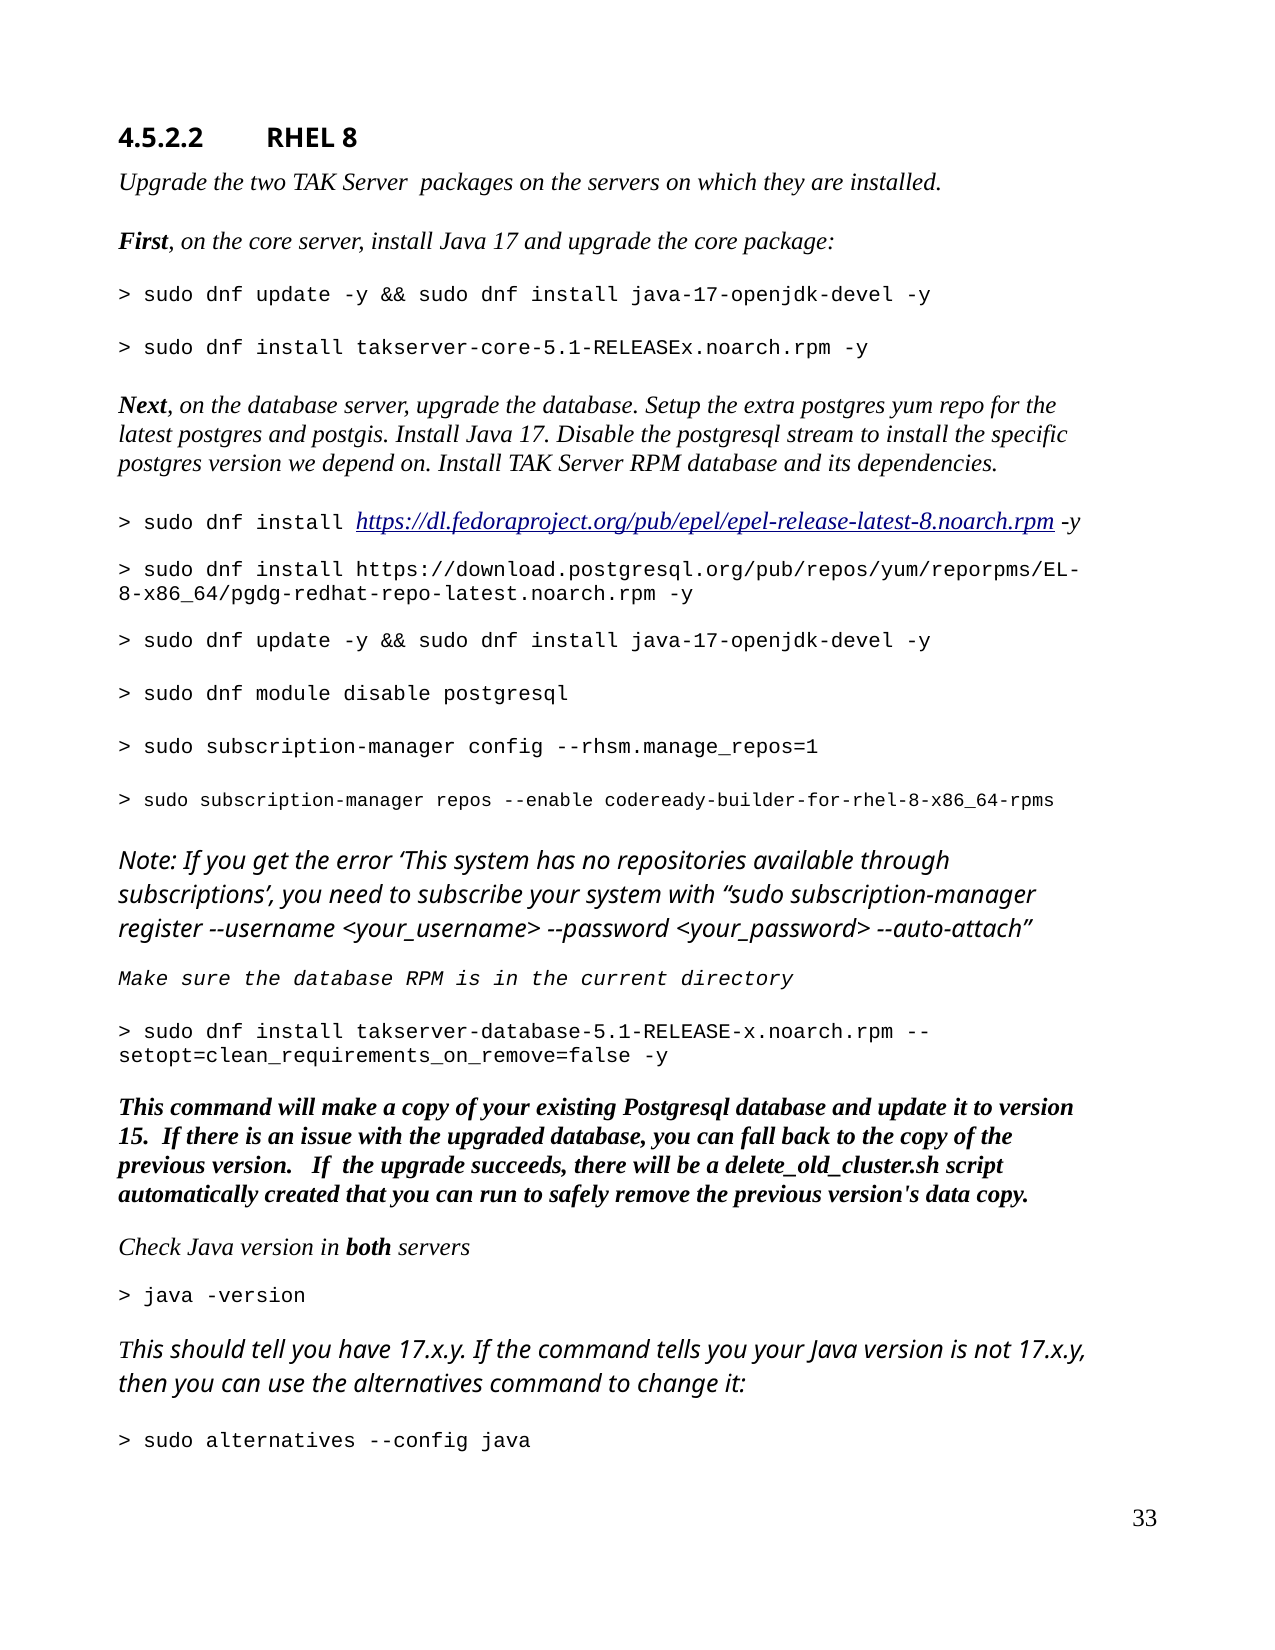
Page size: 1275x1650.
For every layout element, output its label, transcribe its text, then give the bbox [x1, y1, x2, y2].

text Note: If you get the error ‘This system has no repositories available through subscriptions’, you need to subscribe your system with “sudo subscription-manager register --username <your_username> --password <your_password> --auto-attach” [118, 843, 1098, 945]
text > sudo dnf update -y && sudo dnf install java-17-openjdk-devel -y [118, 284, 1098, 308]
subtitle RHEL 8 [118, 118, 1157, 155]
text Check Java version in both servers [118, 1232, 1157, 1261]
text > sudo subscription-manager repos --enable codeready-builder-for-rhel-8-x86_64-rpms [118, 789, 1098, 813]
text Upgrade the two TAK Server packages on the servers on which they are installed. [118, 167, 1098, 196]
text > sudo alternatives --config java [118, 1429, 1098, 1453]
text > sudo dnf install takserver-core-5.1-RELEASEx.noarch.rpm -y [118, 337, 1098, 361]
text > sudo subscription-manager config --rhsm.manage_repos=1 [118, 736, 1098, 760]
text > java -version [118, 1285, 1157, 1308]
text > sudo dnf update -y && sudo dnf install java-17-openjdk-devel -y [118, 630, 1098, 654]
text > sudo dnf install https://download.postgresql.org/pub/repos/yum/reporpms/EL-8-x86_64/pgdg-redhat-repo-latest.noarch.rpm -y [118, 559, 1098, 606]
text > sudo dnf install takserver-database-5.1-RELEASE-x.noarch.rpm --setopt=clean_requirements_on_remove=false -y [118, 1022, 1098, 1069]
text This should tell you have 17.x.y. If the command tells you your Java version is not 17.x.y, then you can use the alternatives command to change it: [118, 1332, 1098, 1400]
text First, on the core server, install Java 17 and upgrade the core package: [118, 226, 1098, 254]
text > sudo dnf module disable postgresql [118, 683, 1098, 707]
text This command will make a copy of your existing Postgresql database and update it to version 15. If there is an issue with the upgraded database, you can fall back to the copy of the previous version. If the upgrade succeeds, there will be a delete_old_cluster.sh script automatically created that you can run to safely remove the previous version's data copy. [118, 1092, 1098, 1207]
text Next, on the database server, upgrade the database. Setup the extra postgres yum repo for the latest postgres and postgis. Install Java 17. Disable the postgresql stream to install the specific postgres version we depend on. Install TAK Server RPM database and its dependencies. [118, 390, 1098, 476]
text > sudo dnf install https://dl.fedoraproject.org/pub/epel/epel-release-latest-8.noarch.rpm -y [118, 506, 1098, 536]
text Make sure the database RPM is in the current directory [118, 968, 1098, 992]
